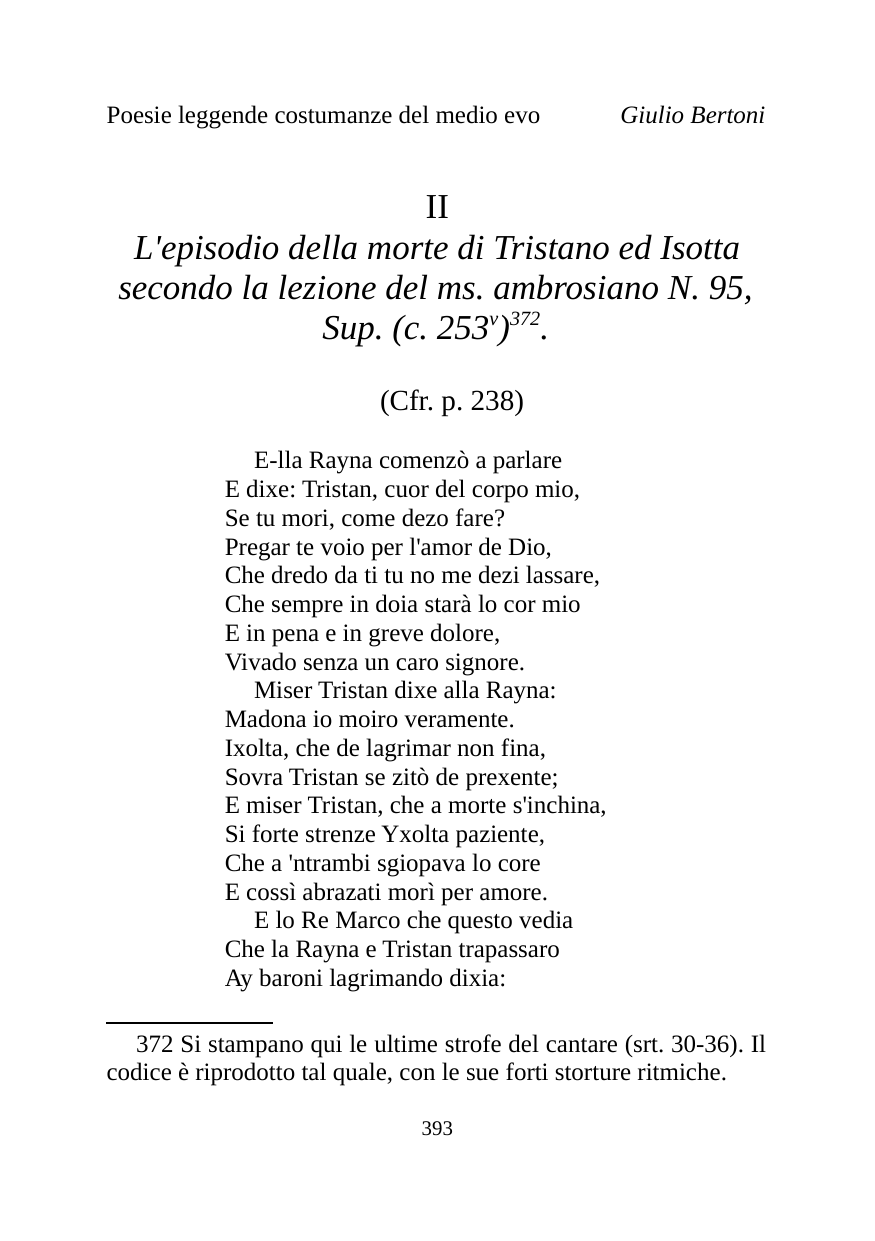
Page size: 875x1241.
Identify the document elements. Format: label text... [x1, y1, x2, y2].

text E lo Re Marco che questo vedia Che la Rayna e Tristan trapassaro Ay baroni lagrimando dixia: [224, 906, 768, 992]
text (Cfr. p. 238) [106, 383, 768, 416]
text Miser Tristan dixe alla Rayna: Madona io moiro veramente. Ixolta, che de lagrimar non fina, Sovra Tristan se zitò de prexente; E miser Tristan, che a morte s'inchina, Si forte strenze Yxolta paziente, Che a 'ntrambi sgiopava lo core E cossì abrazati morì per amore. [224, 676, 768, 906]
text E-lla Rayna comenzò a parlare E dixe: Tristan, cuor del corpo mio, Se tu mori, come dezo fare? Pregar te voio per l'amor de Dio, Che dredo da ti tu no me dezi lassare, Che sempre in doia starà lo cor mio E in pena e in greve dolore, Vivado senza un caro signore. [224, 446, 768, 676]
subtitle II L'episodio della morte di Tristano ed Isotta secondo la lezione del ms. ambrosiano N. 95, Sup. (c. 253v). [106, 186, 768, 347]
text Si stampano qui le ultime strofe del cantare (srt. 30-36). Il codice è riprodotto tal quale, con le sue forti storture ritmiche. [106, 1029, 768, 1086]
